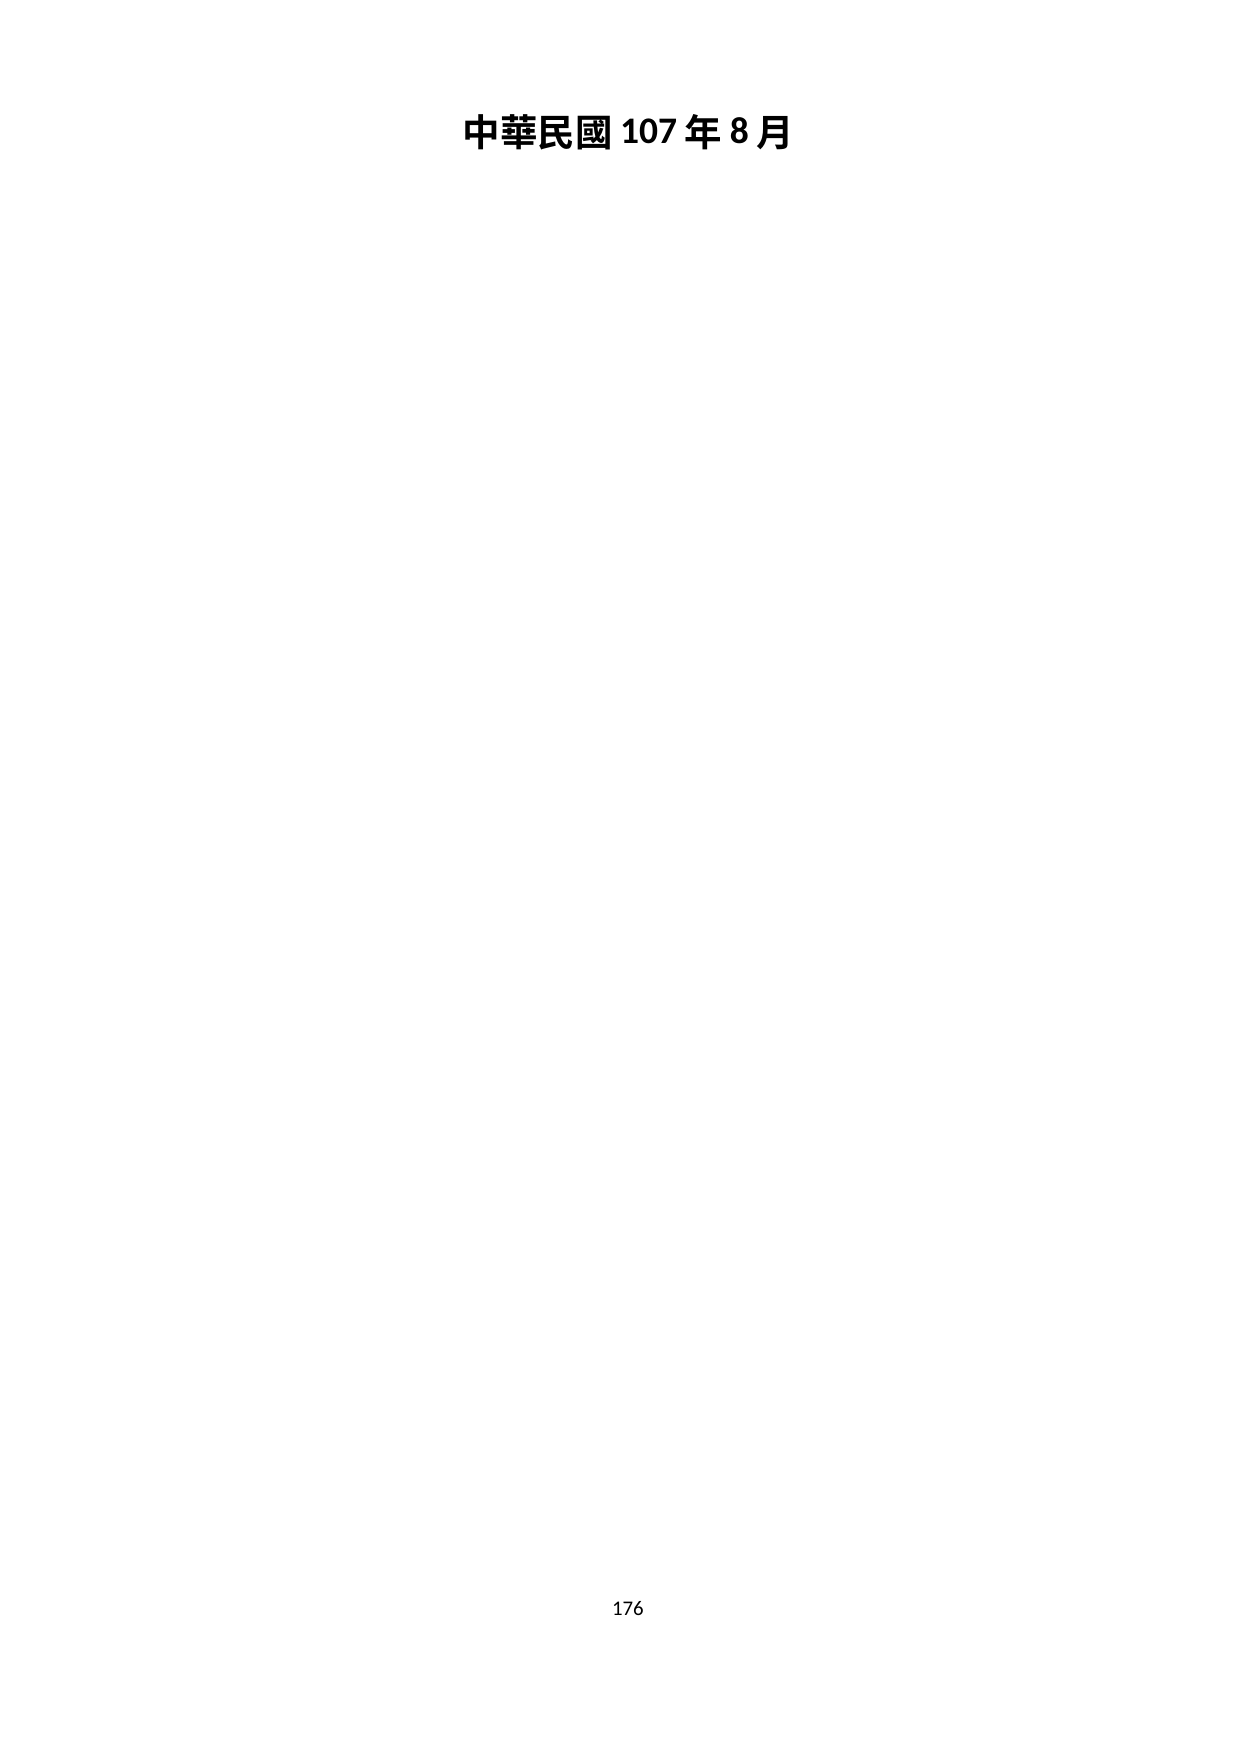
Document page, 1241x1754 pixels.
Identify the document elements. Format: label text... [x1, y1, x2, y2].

text 中華民國107年8月 [133, 89, 1123, 151]
